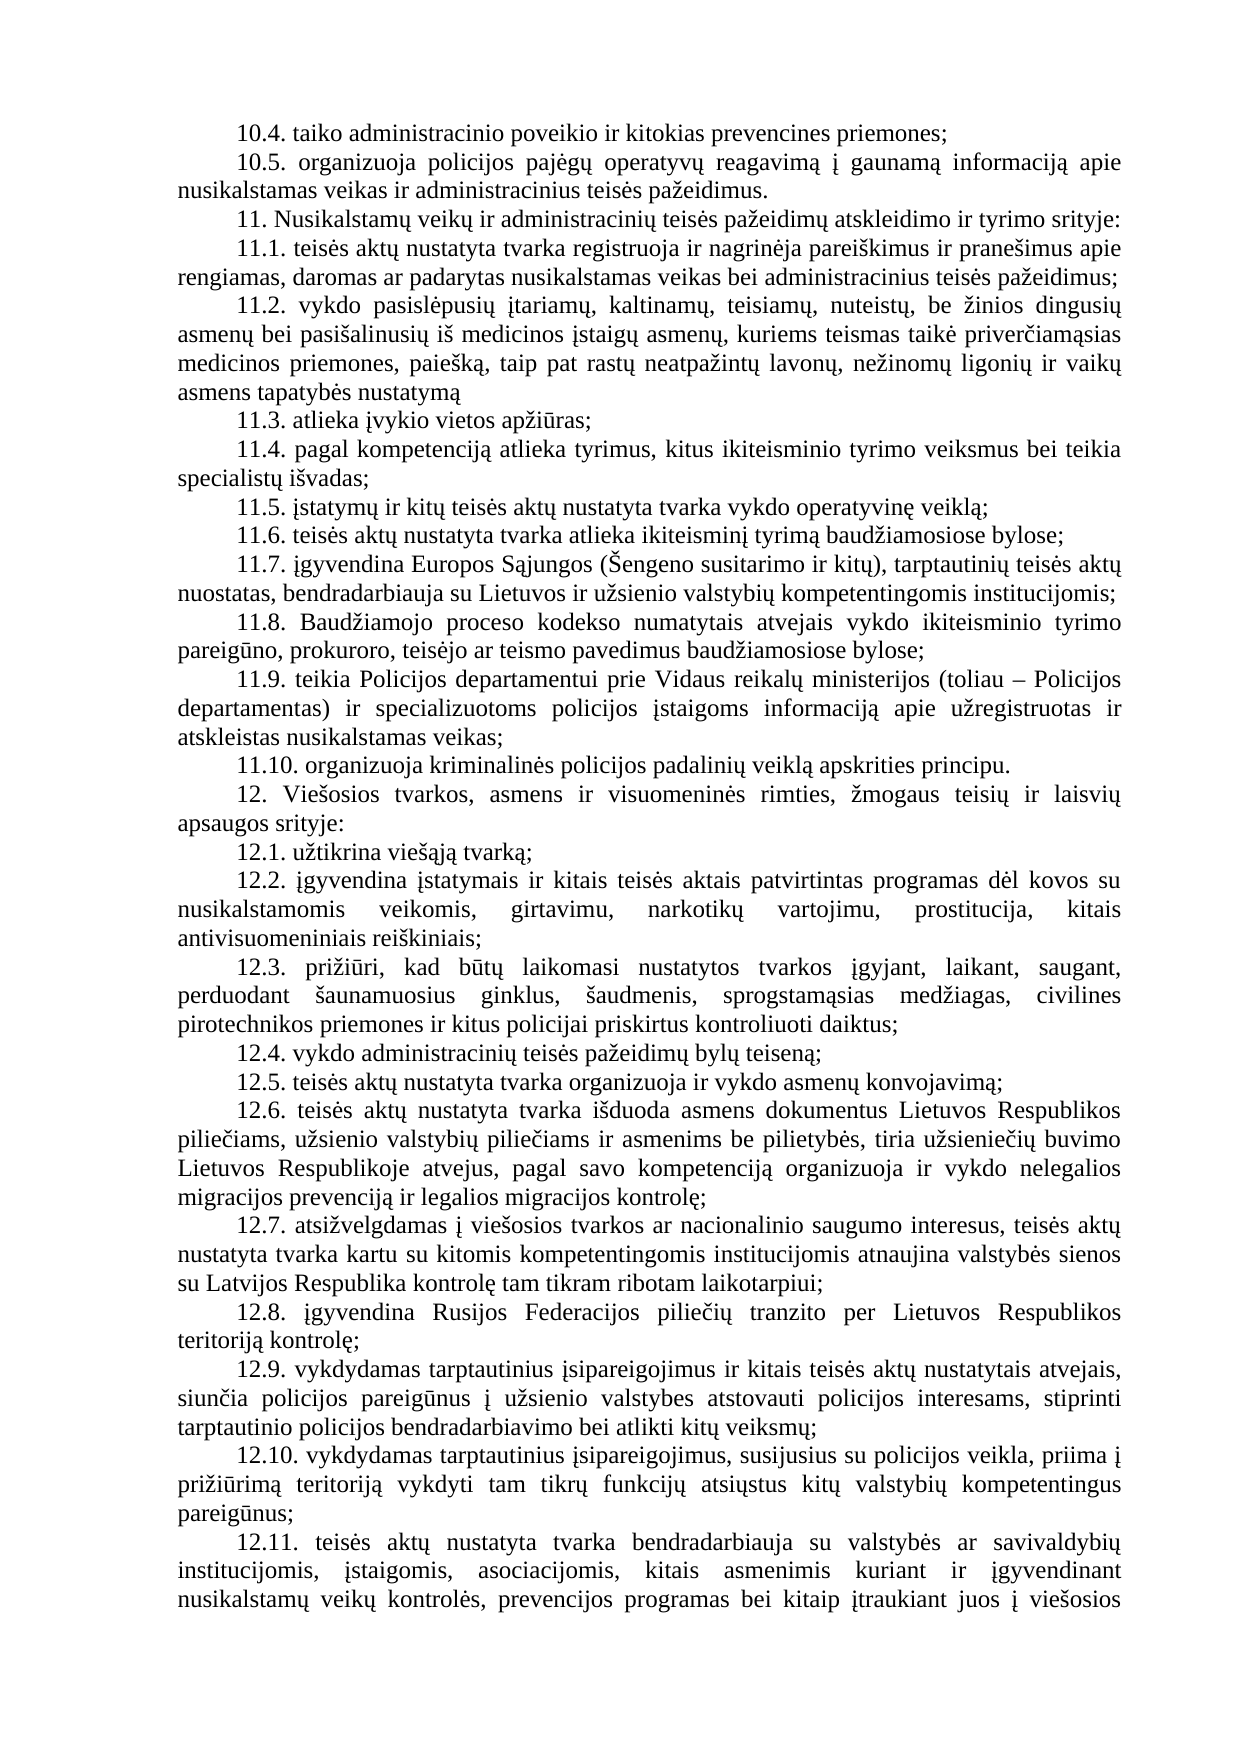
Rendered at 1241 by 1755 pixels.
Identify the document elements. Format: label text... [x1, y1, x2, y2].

text 12.5. teisės aktų nustatyta tvarka organizuoja ir vykdo asmenų konvojavimą; [177, 1067, 1122, 1096]
text 11.8. Baudžiamojo proceso kodekso numatytais atvejais vykdo ikiteisminio tyrimo pareigūno, prokuroro, teisėjo ar teismo pavedimus baudžiamosiose bylose; [177, 607, 1122, 664]
text 12.3. prižiūri, kad būtų laikomasi nustatytos tvarkos įgyjant, laikant, saugant, perduodant šaunamuosius ginklus, šaudmenis, sprogstamąsias medžiagas, civilines pirotechnikos priemones ir kitus policijai priskirtus kontroliuoti daiktus; [177, 952, 1122, 1038]
text 12.9. vykdydamas tarptautinius įsipareigojimus ir kitais teisės aktų nustatytais atvejais, siunčia policijos pareigūnus į užsienio valstybes atstovauti policijos interesams, stiprinti tarptautinio policijos bendradarbiavimo bei atlikti kitų veiksmų; [177, 1354, 1122, 1441]
text 10.4. taiko administracinio poveikio ir kitokias prevencines priemones; [177, 118, 1122, 147]
text 12.7. atsižvelgdamas į viešosios tvarkos ar nacionalinio saugumo interesus, teisės aktų nustatyta tvarka kartu su kitomis kompetentingomis institucijomis atnaujina valstybės sienos su Latvijos Respublika kontrolę tam tikram ribotam laikotarpiui; [177, 1211, 1122, 1297]
text 12.8. įgyvendina Rusijos Federacijos piliečių tranzito per Lietuvos Respublikos teritoriją kontrolę; [177, 1297, 1122, 1354]
text 12.11. teisės aktų nustatyta tvarka bendradarbiauja su valstybės ar savivaldybių institucijomis, įstaigomis, asociacijomis, kitais asmenimis kuriant ir įgyvendinant nusikalstamų veikų kontrolės, prevencijos programas bei kitaip įtraukiant juos į viešosios [177, 1527, 1122, 1613]
text 11.2. vykdo pasislėpusių įtariamų, kaltinamų, teisiamų, nuteistų, be žinios dingusių asmenų bei pasišalinusių iš medicinos įstaigų asmenų, kuriems teismas taikė priverčiamąsias medicinos priemones, paiešką, taip pat rastų neatpažintų lavonų, nežinomų ligonių ir vaikų asmens tapatybės nustatymą [177, 291, 1122, 406]
text 12. Viešosios tvarkos, asmens ir visuomeninės rimties, žmogaus teisių ir laisvių apsaugos srityje: [177, 779, 1122, 837]
text 11.6. teisės aktų nustatyta tvarka atlieka ikiteisminį tyrimą baudžiamosiose bylose; [177, 521, 1122, 549]
text 11.7. įgyvendina Europos Sąjungos (Šengeno susitarimo ir kitų), tarptautinių teisės aktų nuostatas, bendradarbiauja su Lietuvos ir užsienio valstybių kompetentingomis institucijomis; [177, 549, 1122, 607]
text 12.1. užtikrina viešąją tvarką; [177, 837, 1122, 866]
text 11. Nusikalstamų veikų ir administracinių teisės pažeidimų atskleidimo ir tyrimo srityje: [177, 204, 1122, 233]
text 10.5. organizuoja policijos pajėgų operatyvų reagavimą į gaunamą informaciją apie nusikalstamas veikas ir administracinius teisės pažeidimus. [177, 147, 1122, 204]
text 12.2. įgyvendina įstatymais ir kitais teisės aktais patvirtintas programas dėl kovos su nusikalstamomis veikomis, girtavimu, narkotikų vartojimu, prostitucija, kitais antivisuomeniniais reiškiniais; [177, 866, 1122, 952]
text 12.4. vykdo administracinių teisės pažeidimų bylų teiseną; [177, 1038, 1122, 1067]
text 12.10. vykdydamas tarptautinius įsipareigojimus, susijusius su policijos veikla, priima į prižiūrimą teritoriją vykdyti tam tikrų funkcijų atsiųstus kitų valstybių kompetentingus pareigūnus; [177, 1441, 1122, 1527]
text 12.6. teisės aktų nustatyta tvarka išduoda asmens dokumentus Lietuvos Respublikos piliečiams, užsienio valstybių piliečiams ir asmenims be pilietybės, tiria užsieniečių buvimo Lietuvos Respublikoje atvejus, pagal savo kompetenciją organizuoja ir vykdo nelegalios migracijos prevenciją ir legalios migracijos kontrolę; [177, 1096, 1122, 1211]
text 11.4. pagal kompetenciją atlieka tyrimus, kitus ikiteisminio tyrimo veiksmus bei teikia specialistų išvadas; [177, 434, 1122, 492]
text 11.9. teikia Policijos departamentui prie Vidaus reikalų ministerijos (toliau – Policijos departamentas) ir specializuotoms policijos įstaigoms informaciją apie užregistruotas ir atskleistas nusikalstamas veikas; [177, 664, 1122, 751]
text 11.5. įstatymų ir kitų teisės aktų nustatyta tvarka vykdo operatyvinę veiklą; [177, 492, 1122, 521]
text 11.10. organizuoja kriminalinės policijos padalinių veiklą apskrities principu. [177, 751, 1122, 779]
text 11.3. atlieka įvykio vietos apžiūras; [177, 406, 1122, 434]
text 11.1. teisės aktų nustatyta tvarka registruoja ir nagrinėja pareiškimus ir pranešimus apie rengiamas, daromas ar padarytas nusikalstamas veikas bei administracinius teisės pažeidimus; [177, 233, 1122, 291]
